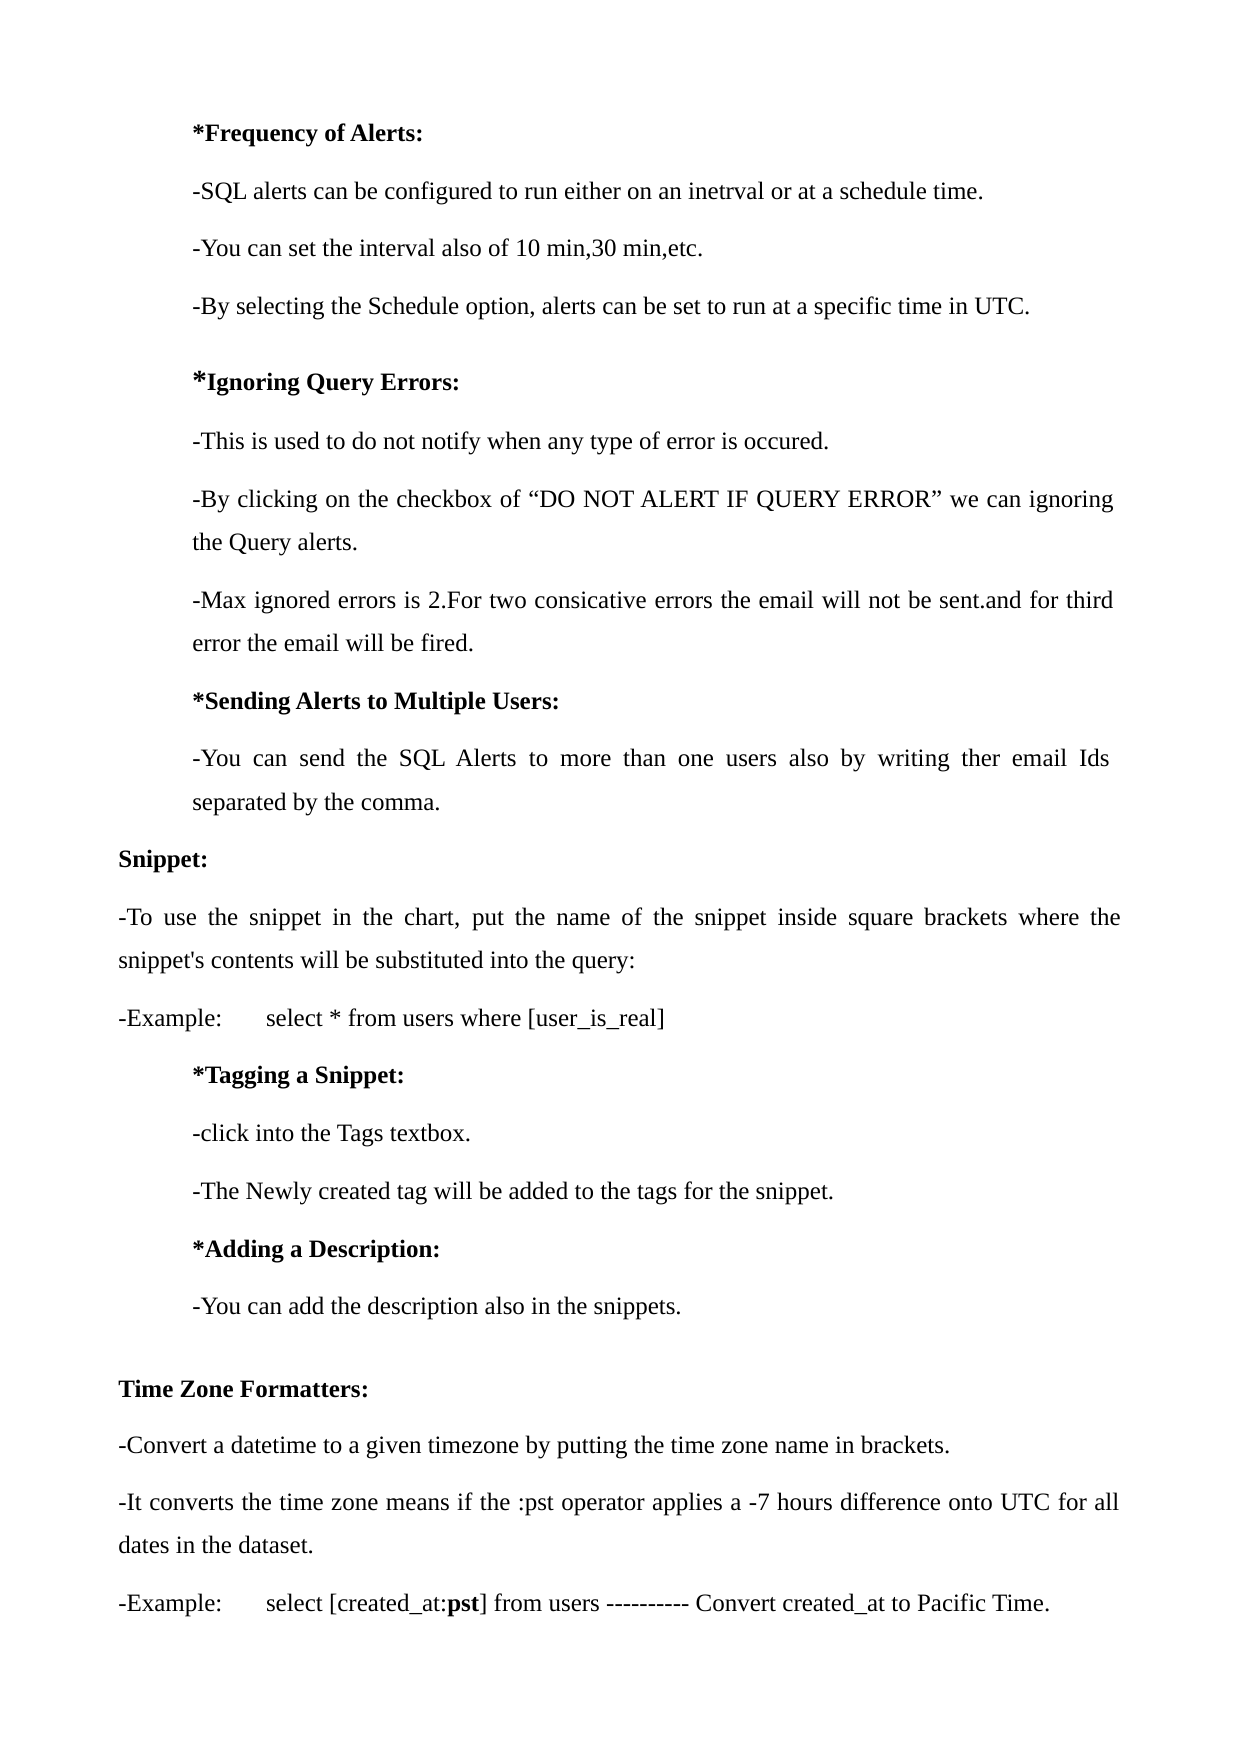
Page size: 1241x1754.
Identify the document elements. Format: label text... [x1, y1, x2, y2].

text -You can set the interval also of 10 min,30 min,etc. [118, 233, 1122, 262]
subtitle *Ignoring Query Errors: [118, 363, 1122, 397]
text -You can add the description also in the snippets. [118, 1291, 1122, 1320]
text -Max ignored errors is 2.For two consicative errors the email will not be sent.and for third error the email will be fired. [118, 585, 1122, 657]
text -The Newly created tag will be added to the tags for the snippet. [118, 1176, 1122, 1205]
text -Convert a datetime to a given timezone by putting the time zone name in brackets. [118, 1430, 1122, 1458]
subtitle Time Zone Formatters: [118, 1374, 1122, 1403]
text -By clicking on the checkbox of “DO NOT ALERT IF QUERY ERROR” we can ignoring the Query alerts. [118, 484, 1122, 556]
text -By selecting the Schedule option, alerts can be set to run at a specific time in UTC. [118, 291, 1122, 320]
text -It converts the time zone means if the :pst operator applies a -7 hours difference onto UTC for all dates in the dataset. [118, 1487, 1122, 1559]
text -This is used to do not notify when any type of error is occured. [118, 426, 1122, 455]
text -Example: select * from users where [user_is_real] [118, 1003, 1122, 1032]
text *Sending Alerts to Multiple Users: [118, 686, 1122, 714]
text *Frequency of Alerts: [118, 118, 1122, 147]
text -To use the snippet in the chart, put the name of the snippet inside square brackets where the snippet's contents will be substituted into the query: [118, 902, 1122, 974]
text -Example: select [created_at:pst] from users ---------- Convert created_at to Pacific Time. [118, 1588, 1122, 1617]
text *Adding a Description: [118, 1234, 1122, 1262]
text -click into the Tags textbox. [118, 1118, 1122, 1147]
text -SQL alerts can be configured to run either on an inetrval or at a schedule time. [118, 176, 1122, 204]
text -You can send the SQL Alerts to more than one users also by writing ther email Ids separated by the comma. [118, 743, 1122, 815]
text *Tagging a Snippet: [118, 1061, 1122, 1089]
text Snippet: [118, 844, 1122, 873]
